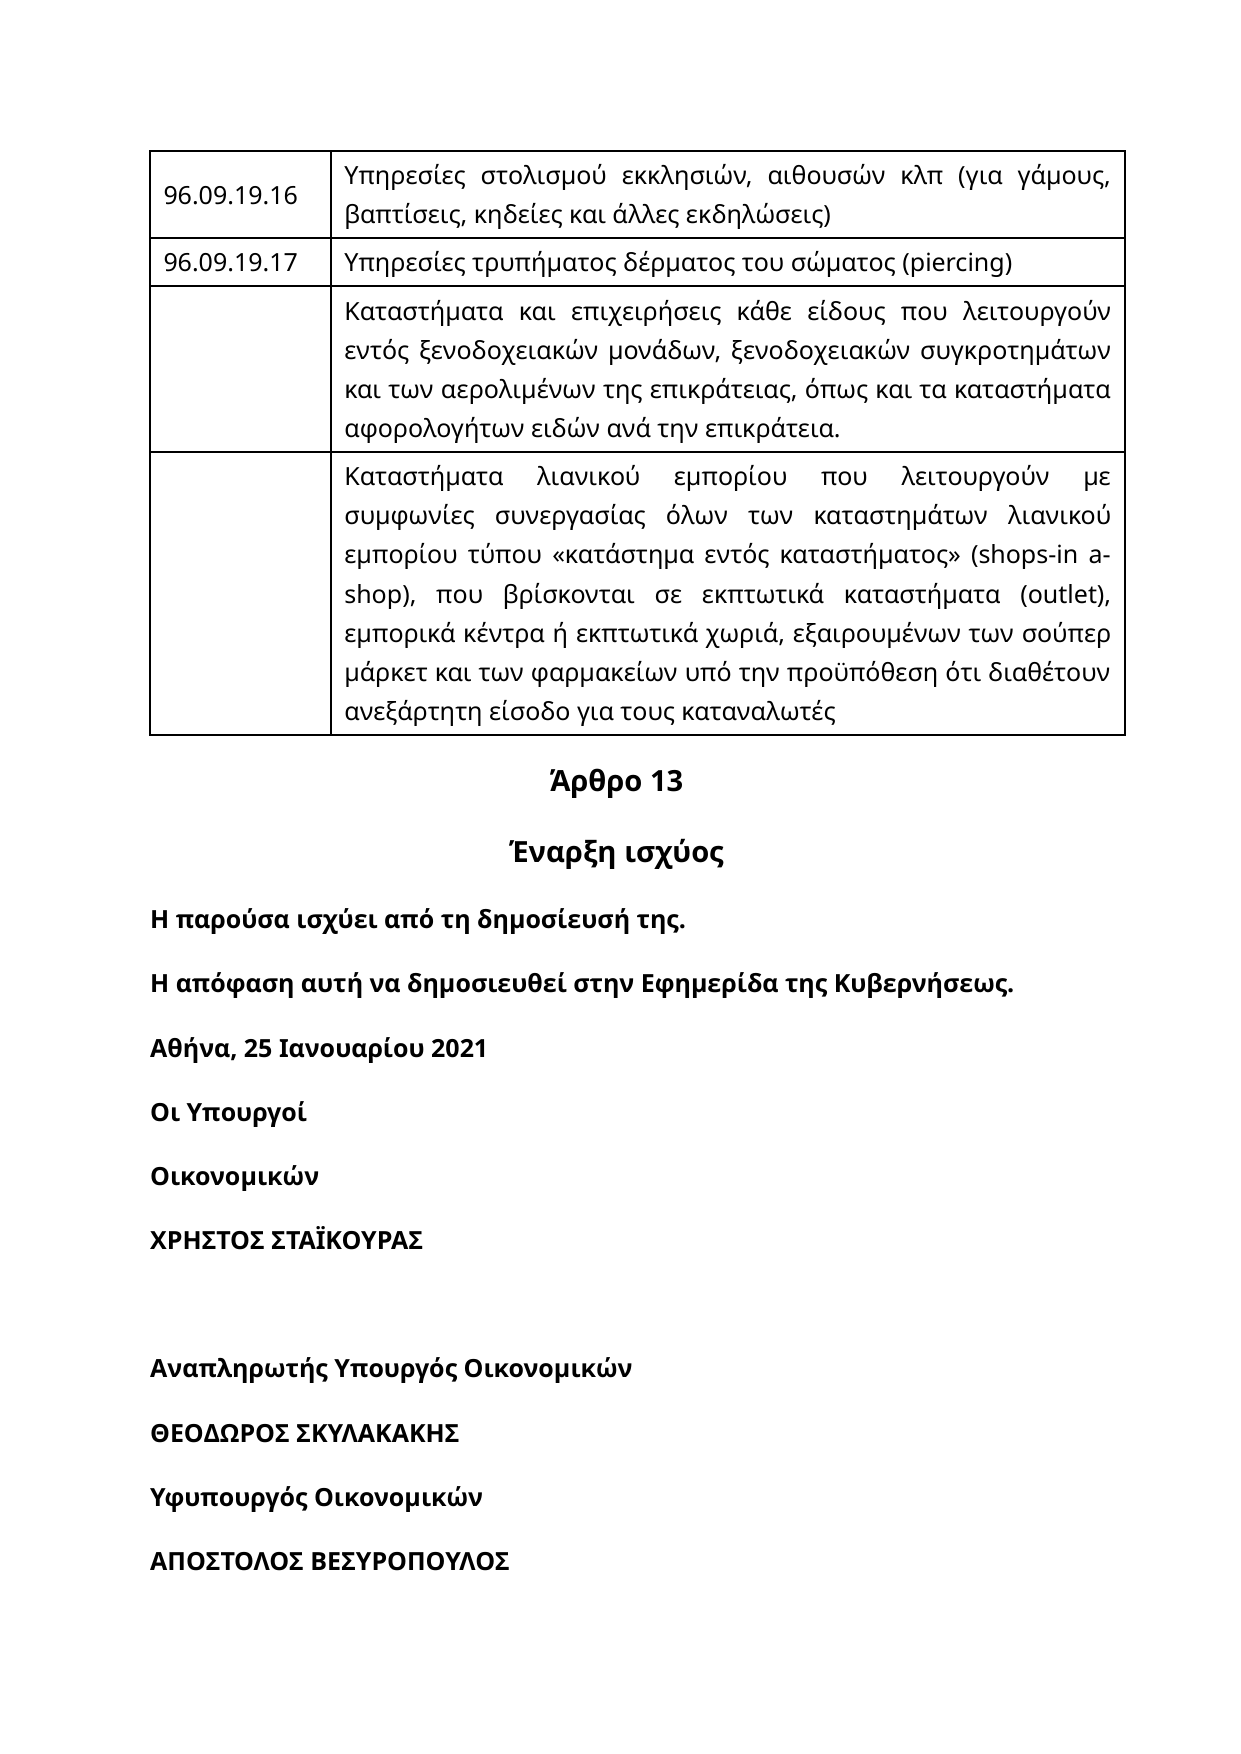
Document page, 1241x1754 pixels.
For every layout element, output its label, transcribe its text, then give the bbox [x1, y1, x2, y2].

text Οικονομικών [150, 1159, 1090, 1193]
table_cell 96.09.19.16 [151, 152, 330, 237]
subtitle Άρθρο 13 [150, 761, 1090, 800]
text ΧΡΗΣΤΟΣ ΣΤΑΪΚΟΥΡΑΣ [150, 1223, 1090, 1257]
text ΘΕΟΔΩΡΟΣ ΣΚΥΛΑΚΑΚΗΣ [150, 1415, 1090, 1449]
text Υφυπουργός Οικονομικών [150, 1479, 1090, 1513]
text ΑΠΟΣΤΟΛΟΣ ΒΕΣΥΡΟΠΟΥΛΟΣ [150, 1544, 1090, 1578]
table_cell [151, 287, 330, 451]
text Αθήνα, 25 Ιανουαρίου 2021 [150, 1030, 1090, 1064]
table_cell [151, 453, 330, 734]
text Η απόφαση αυτή να δημοσιευθεί στην Εφημερίδα της Κυβερνήσεως. [150, 966, 1090, 1000]
table_cell Υπηρεσίες στολισμού εκκλησιών, αιθουσών κλπ (για γάμους, βαπτίσεις, κηδείες και άλλες εκδηλώσεις) [332, 152, 1124, 237]
table_cell Καταστήματα λιανικού εμπορίου που λειτουργούν με συμφωνίες συνεργασίας όλων των καταστημάτων λιανικού εμπορίου τύπου «κατάστημα εντός καταστήματος» (shops-in a-shop), που βρίσκονται σε εκπτωτικά καταστήματα (outlet), εμπορικά κέντρα ή εκπτωτικά χωριά, εξαιρουμένων των σούπερ μάρκετ και των φαρμακείων υπό την προϋπόθεση ότι διαθέτουν ανεξάρτητη είσοδο για τους καταναλωτές [332, 453, 1124, 734]
text Αναπληρωτής Υπουργός Οικονομικών [150, 1351, 1090, 1385]
text Η παρούσα ισχύει από τη δημοσίευσή της. [150, 902, 1090, 936]
table_cell 96.09.19.17 [151, 239, 330, 285]
table_cell Καταστήματα και επιχειρήσεις κάθε είδους που λειτουργούν εντός ξενοδοχειακών μονάδων, ξενοδοχειακών συγκροτημάτων και των αερολιμένων της επικράτειας, όπως και τα καταστήματα αφορολογήτων ειδών ανά την επικράτεια. [332, 287, 1124, 451]
subtitle Έναρξη ισχύος [150, 831, 1090, 871]
text Οι Υπουργοί [150, 1094, 1090, 1128]
table_cell Υπηρεσίες τρυπήματος δέρματος του σώματος (piercing) [332, 239, 1124, 285]
